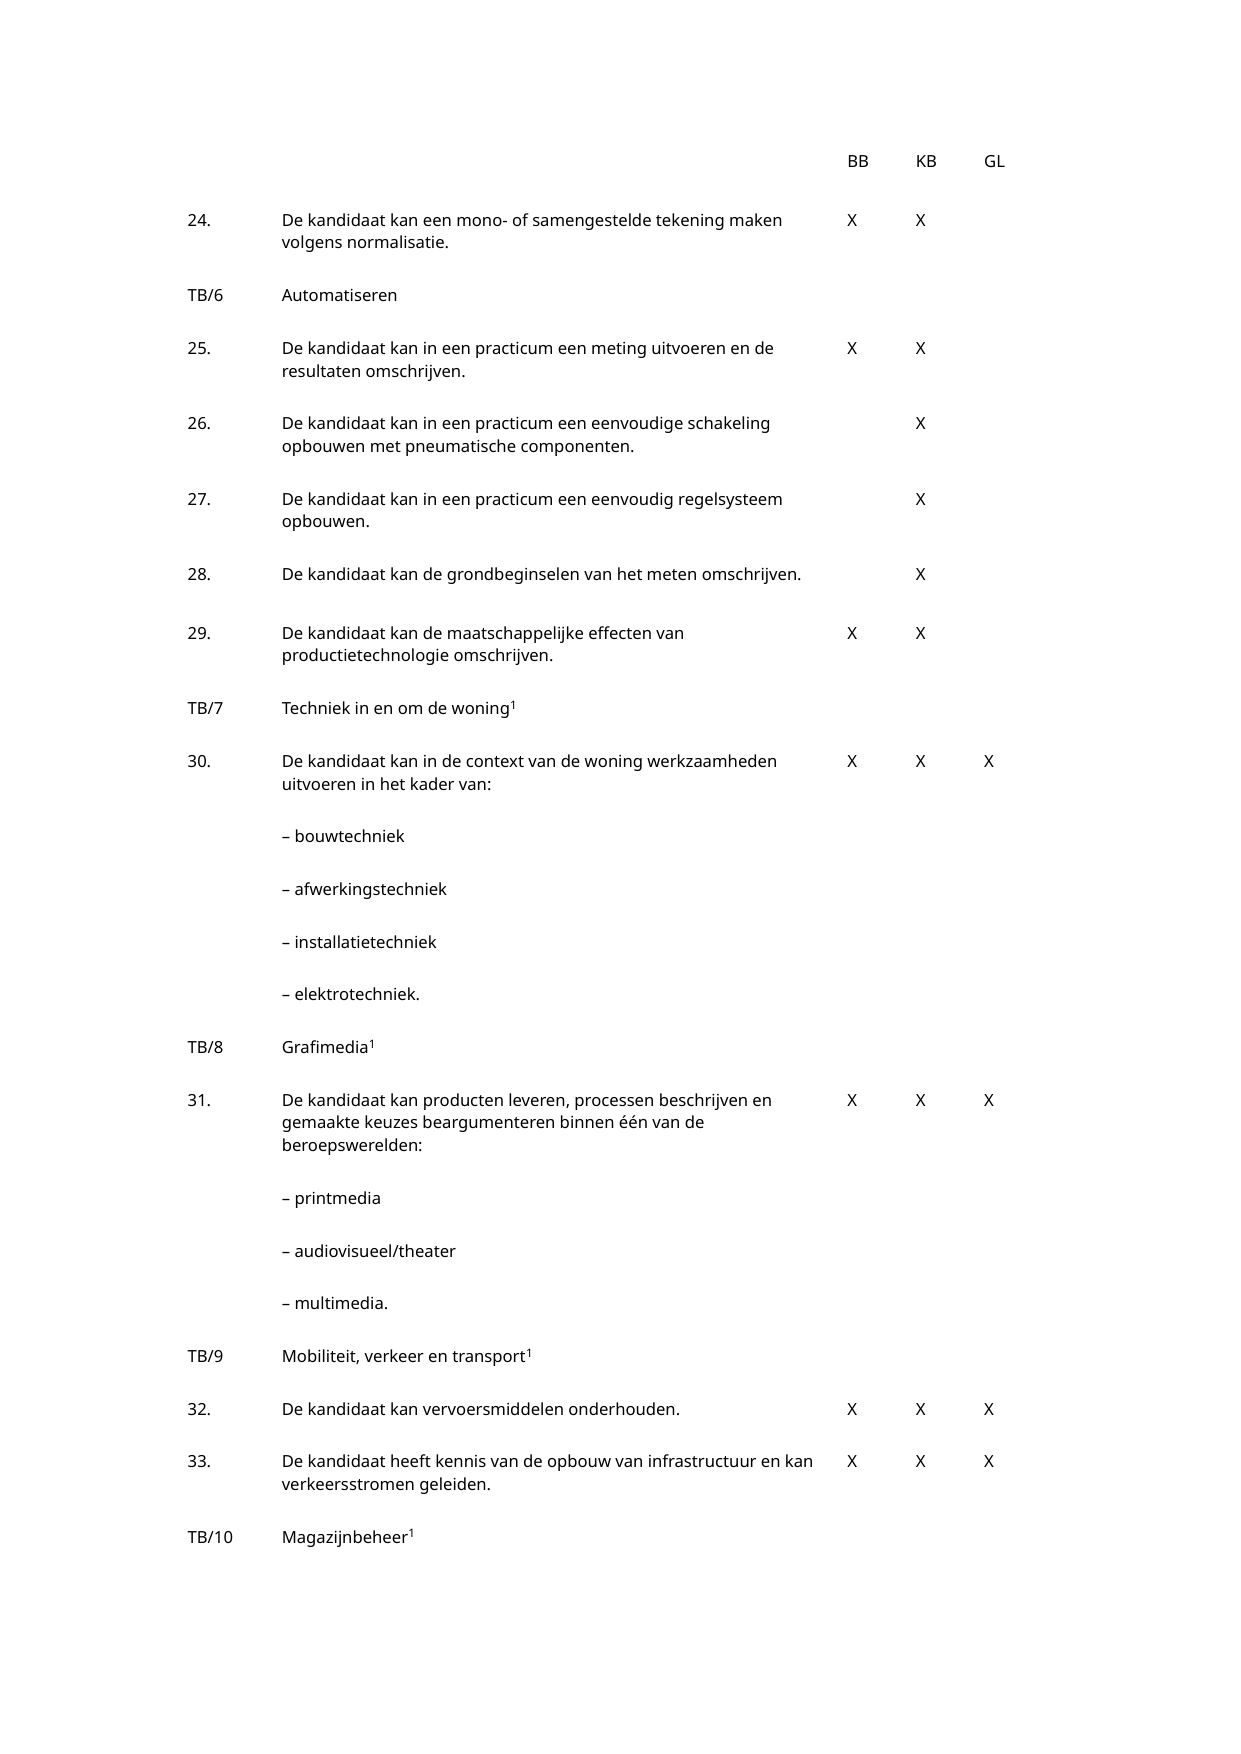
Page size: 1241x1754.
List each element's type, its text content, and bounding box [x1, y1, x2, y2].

table_cell X [847, 1450, 916, 1525]
table_cell [984, 412, 1053, 487]
table_cell TB/7 [188, 697, 282, 749]
table_cell 28. [188, 563, 282, 621]
table_cell 31. [188, 1088, 282, 1344]
table_header BB [847, 150, 916, 208]
table_cell X [847, 749, 916, 1036]
table_cell TB/9 [188, 1345, 282, 1397]
table_cell X [847, 1088, 916, 1344]
table_cell X [847, 1397, 916, 1450]
table_cell X [847, 337, 916, 412]
table_cell 29. [188, 621, 282, 697]
table_header [188, 150, 282, 208]
table_cell X [916, 412, 984, 487]
table_cell X [916, 1450, 984, 1525]
table_cell [984, 337, 1053, 412]
table_cell X [916, 488, 984, 563]
table_cell 25. [188, 337, 282, 412]
table_cell 24. [188, 209, 282, 284]
table_cell De kandidaat kan de grondbeginselen van het meten omschrijven. [282, 563, 847, 621]
table_cell [984, 209, 1053, 284]
table_cell X [916, 621, 984, 697]
table_cell Magazijnbeheer1 [282, 1525, 847, 1584]
table_cell De kandidaat kan in een practicum een meting uitvoeren en de resultaten omschrijven. [282, 337, 847, 412]
table_cell De kandidaat kan vervoersmiddelen onderhouden. [282, 1397, 847, 1450]
table_cell [984, 1525, 1053, 1584]
table_cell De kandidaat kan in een practicum een eenvoudige schakeling opbouwen met pneumatische componenten. [282, 412, 847, 487]
table_cell [984, 563, 1053, 621]
table_cell X [984, 1450, 1053, 1525]
table_cell X [916, 337, 984, 412]
table_cell De kandidaat kan een mono- of samengestelde tekening maken volgens normalisatie. [282, 209, 847, 284]
table_cell Mobiliteit, verkeer en transport1 [282, 1345, 1053, 1397]
table_cell De kandidaat kan in de context van de woning werkzaamheden uitvoeren in het kader van: – bouwtechniek – afwerkingstechniek – installatietechniek – elektrotechniek. [282, 749, 847, 1036]
table_cell TB/6 [188, 284, 282, 337]
table_cell Grafimedia1 [282, 1036, 1053, 1088]
table_cell [847, 563, 916, 621]
table_cell X [916, 1397, 984, 1450]
table_cell X [984, 1088, 1053, 1344]
table_cell De kandidaat kan producten leveren, processen beschrijven en gemaakte keuzes beargumenteren binnen één van de beroepswerelden: – printmedia – audiovisueel/theater – multimedia. [282, 1088, 847, 1344]
table_cell X [916, 1088, 984, 1344]
table_cell [847, 412, 916, 487]
table_cell [916, 1525, 984, 1584]
table_header KB [916, 150, 984, 208]
table_cell X [847, 621, 916, 697]
table_cell X [847, 209, 916, 284]
table_cell TB/8 [188, 1036, 282, 1088]
table_header GL [984, 150, 1053, 208]
table_cell [984, 488, 1053, 563]
table_cell X [916, 749, 984, 1036]
table_cell 26. [188, 412, 282, 487]
table_cell [847, 1525, 916, 1584]
table_cell 30. [188, 749, 282, 1036]
table_cell X [916, 209, 984, 284]
table_cell [984, 621, 1053, 697]
table_cell [847, 488, 916, 563]
table_cell TB/10 [188, 1525, 282, 1584]
table_cell Automatiseren [282, 284, 1053, 337]
table_cell De kandidaat kan in een practicum een eenvoudig regelsysteem opbouwen. [282, 488, 847, 563]
table_cell De kandidaat heeft kennis van de opbouw van infrastructuur en kan verkeersstromen geleiden. [282, 1450, 847, 1525]
table_cell De kandidaat kan de maatschappelijke effecten van productietechnologie omschrijven. [282, 621, 847, 697]
table_cell 33. [188, 1450, 282, 1525]
table_cell X [984, 1397, 1053, 1450]
table_cell 32. [188, 1397, 282, 1450]
table_cell X [916, 563, 984, 621]
table_cell X [984, 749, 1053, 1036]
table_cell Techniek in en om de woning1 [282, 697, 1053, 749]
table_cell 27. [188, 488, 282, 563]
table_header [282, 150, 847, 208]
